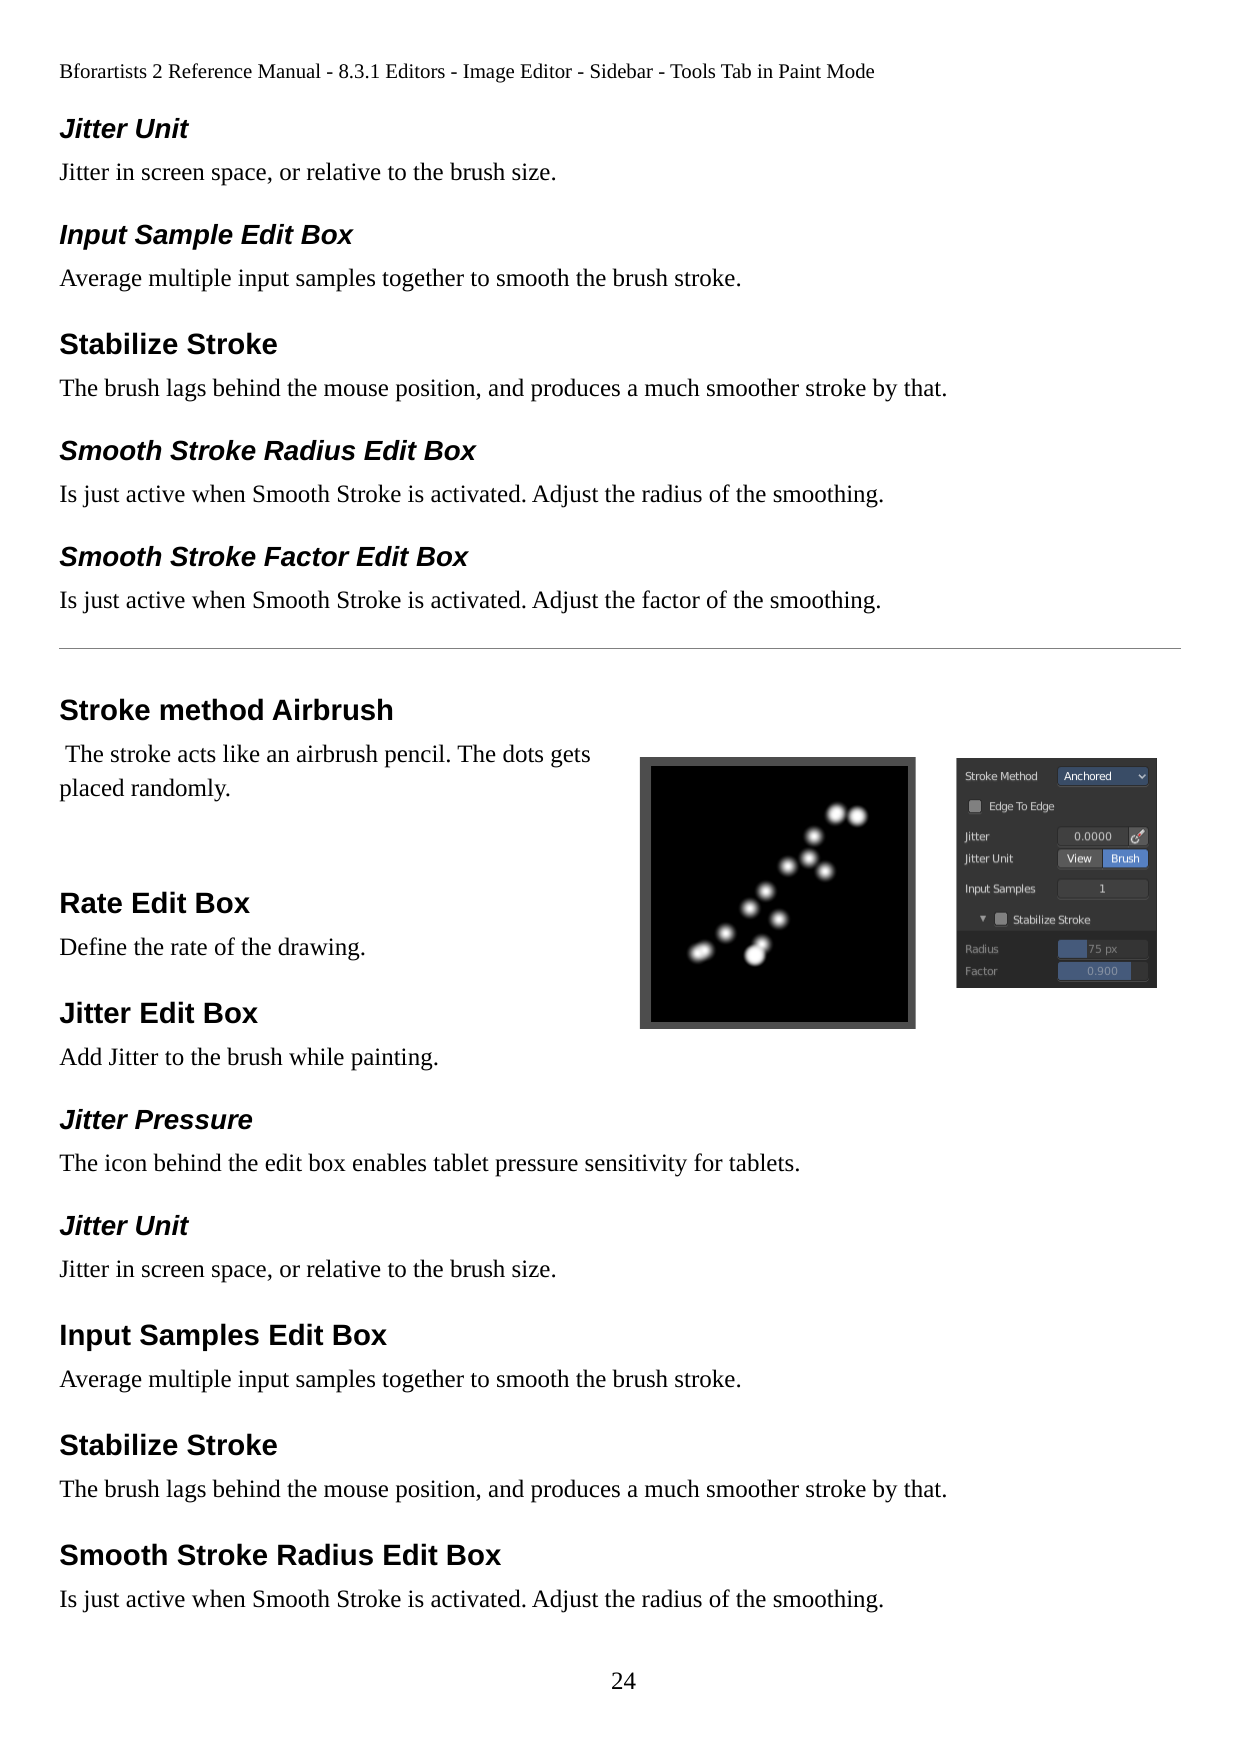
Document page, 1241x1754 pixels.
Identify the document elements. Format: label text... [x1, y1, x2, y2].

text Define the rate of the drawing. [59, 932, 639, 961]
text Average multiple input samples together to smooth the brush stroke. [59, 1364, 1181, 1393]
text [916, 932, 956, 961]
text The icon behind the edit box enables tablet pressure sensitivity for tablets. [59, 1148, 1181, 1177]
subtitle Stroke method Airbrush [59, 692, 1181, 726]
subtitle Smooth Stroke Radius Edit Box [59, 1537, 1181, 1571]
subtitle Smooth Stroke Factor Edit Box [59, 540, 1181, 572]
picture [956, 758, 1157, 988]
subtitle [916, 886, 956, 920]
subtitle Input Sample Edit Box [59, 218, 1181, 250]
subtitle Jitter Unit [59, 113, 1181, 144]
subtitle Jitter Unit [59, 1209, 1181, 1241]
subtitle [916, 996, 1181, 1029]
text Average multiple input samples together to smooth the brush stroke. [59, 263, 1181, 292]
subtitle Stabilize Stroke [59, 1427, 1181, 1461]
subtitle Jitter Pressure [59, 1104, 1181, 1136]
subtitle Jitter Edit Box [59, 996, 639, 1029]
text [1157, 932, 1181, 961]
subtitle Stabilize Stroke [59, 327, 1181, 360]
text The brush lags behind the mouse position, and produces a much smoother stroke by that. [59, 373, 1181, 402]
picture [639, 757, 916, 1029]
subtitle [1157, 886, 1181, 920]
text The stroke acts like an airbrush pencil. The dots gets placed randomly. [59, 739, 1181, 802]
text Is just active when Smooth Stroke is activated. Adjust the factor of the smoothing. [59, 585, 1181, 613]
subtitle Smooth Stroke Radius Edit Box [59, 434, 1181, 466]
text Is just active when Smooth Stroke is activated. Adjust the radius of the smoothing. [59, 1584, 1181, 1612]
text Jitter in screen space, or relative to the brush size. [59, 1254, 1181, 1283]
text Add Jitter to the brush while painting. [59, 1042, 1181, 1071]
subtitle Input Samples Edit Box [59, 1318, 1181, 1351]
text Is just active when Smooth Stroke is activated. Adjust the radius of the smoothing. [59, 479, 1181, 507]
text Jitter in screen space, or relative to the brush size. [59, 157, 1181, 186]
text The brush lags behind the mouse position, and produces a much smoother stroke by that. [59, 1474, 1181, 1502]
subtitle Rate Edit Box [59, 886, 639, 920]
